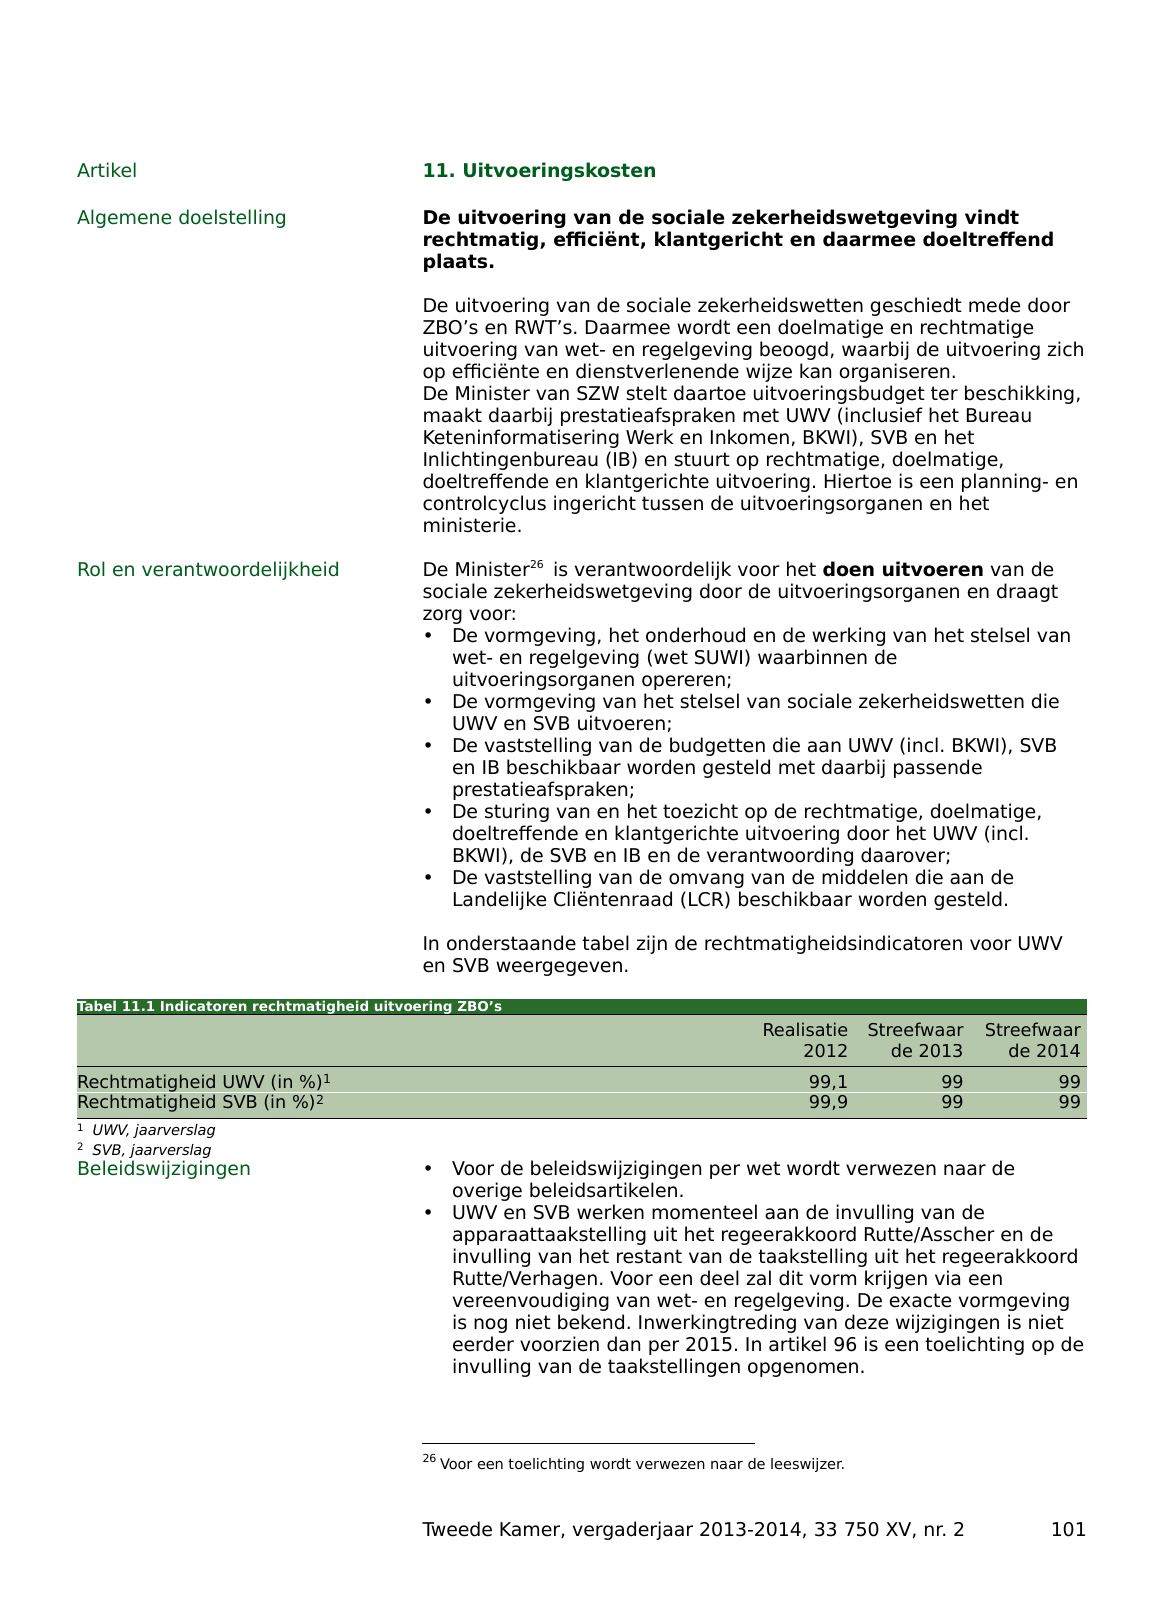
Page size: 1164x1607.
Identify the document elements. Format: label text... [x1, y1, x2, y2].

table_cell 99 [854, 1093, 969, 1118]
table_cell 99 [969, 1093, 1087, 1118]
table_cell 99,1 [754, 1067, 854, 1092]
table_cell [77, 1015, 753, 1066]
table_header Tabel 11.1 Indicatoren rechtmatigheid uitvoering ZBO’s [77, 999, 1087, 1014]
text • De vaststelling van de budgetten die aan UWV (incl. BKWI), SVB en IB beschikbaar worden gesteld met daarbij passende prestatieafspraken; [422, 735, 1087, 801]
text Beleidswijzigingen [77, 1158, 399, 1180]
table_cell 1 UWV, jaarverslag 2 SVB, jaarverslag [77, 1119, 1087, 1158]
text • De vaststelling van de omvang van de middelen die aan de Landelijke Cliëntenraad (LCR) beschikbaar worden gesteld. [422, 867, 1087, 911]
text Artikel [77, 160, 399, 182]
text De Minister is verantwoordelijk voor het doen uitvoeren van de sociale zekerheidswetgeving door de uitvoeringsorganen en draagt zorg voor: [422, 559, 1087, 625]
text • UWV en SVB werken momenteel aan de invulling van de apparaattaakstelling uit het regeerakkoord Rutte/Asscher en de invulling van het restant van de taakstelling uit het regeerakkoord Rutte/Verhagen. Voor een deel zal dit vorm krijgen via een vereenvoudiging van wet- en regelgeving. De exacte vormgeving is nog niet bekend. Inwerkingtreding van deze wijzigingen is niet eerder voorzien dan per 2015. In artikel 96 is een toelichting op de invulling van de taakstellingen opgenomen. [422, 1202, 1087, 1378]
text In onderstaande tabel zijn de rechtmatigheidsindicatoren voor UWV en SVB weergegeven. [422, 933, 1087, 977]
table_cell 99 [969, 1067, 1087, 1092]
table_cell Rechtmatigheid UWV (in %)1 [77, 1067, 753, 1092]
text • De sturing van en het toezicht op de rechtmatige, doelmatige, doeltreffende en klantgerichte uitvoering door het UWV (incl. BKWI), de SVB en IB en de verantwoording daarover; [422, 801, 1087, 867]
text Rol en verantwoordelijkheid [77, 559, 399, 581]
table_cell Streefwaarde 2014 [969, 1015, 1087, 1066]
subtitle [77, 229, 399, 237]
table_cell 99,9 [754, 1093, 854, 1118]
subtitle De uitvoering van de sociale zekerheidswetgeving vindt rechtmatig, efficiënt, klantgericht en daarmee doeltreffend plaats. [422, 207, 1087, 273]
table_cell Rechtmatigheid SVB (in %)2 [77, 1093, 753, 1118]
text [77, 1180, 399, 1188]
text • Voor de beleidswijzigingen per wet wordt verwezen naar de overige beleidsartikelen. [422, 1158, 1087, 1202]
text Algemene doelstelling [77, 207, 399, 229]
text • De vormgeving, het onderhoud en de werking van het stelsel van wet- en regelgeving (wet SUWI) waarbinnen de uitvoeringsorganen opereren; [422, 625, 1087, 691]
subtitle [77, 182, 399, 190]
text De uitvoering van de sociale zekerheidswetten geschiedt mede door ZBO’s en RWT’s. Daarmee wordt een doelmatige en rechtmatige uitvoering van wet- en regelgeving beoogd, waarbij de uitvoering zich op efficiënte en dienstverlenende wijze kan organiseren. [422, 295, 1087, 383]
subtitle 11. Uitvoeringskosten [422, 160, 1087, 182]
table_cell Streefwaarde 2013 [854, 1015, 969, 1066]
table_cell Realisatie 2012 [754, 1015, 854, 1066]
text De Minister van SZW stelt daartoe uitvoeringsbudget ter beschikking, maakt daarbij prestatieafspraken met UWV (inclusief het Bureau Keteninformatisering Werk en Inkomen, BKWI), SVB en het Inlichtingenbureau (IB) en stuurt op rechtmatige, doelmatige, doeltreffende en klantgerichte uitvoering. Hiertoe is een planning- en controlcyclus ingericht tussen de uitvoeringsorganen en het ministerie. [422, 383, 1087, 537]
text • De vormgeving van het stelsel van sociale zekerheidswetten die UWV en SVB uitvoeren; [422, 691, 1087, 735]
text Voor een toelichting wordt verwezen naar de leeswijzer. [422, 1452, 1087, 1474]
table_cell 99 [854, 1067, 969, 1092]
